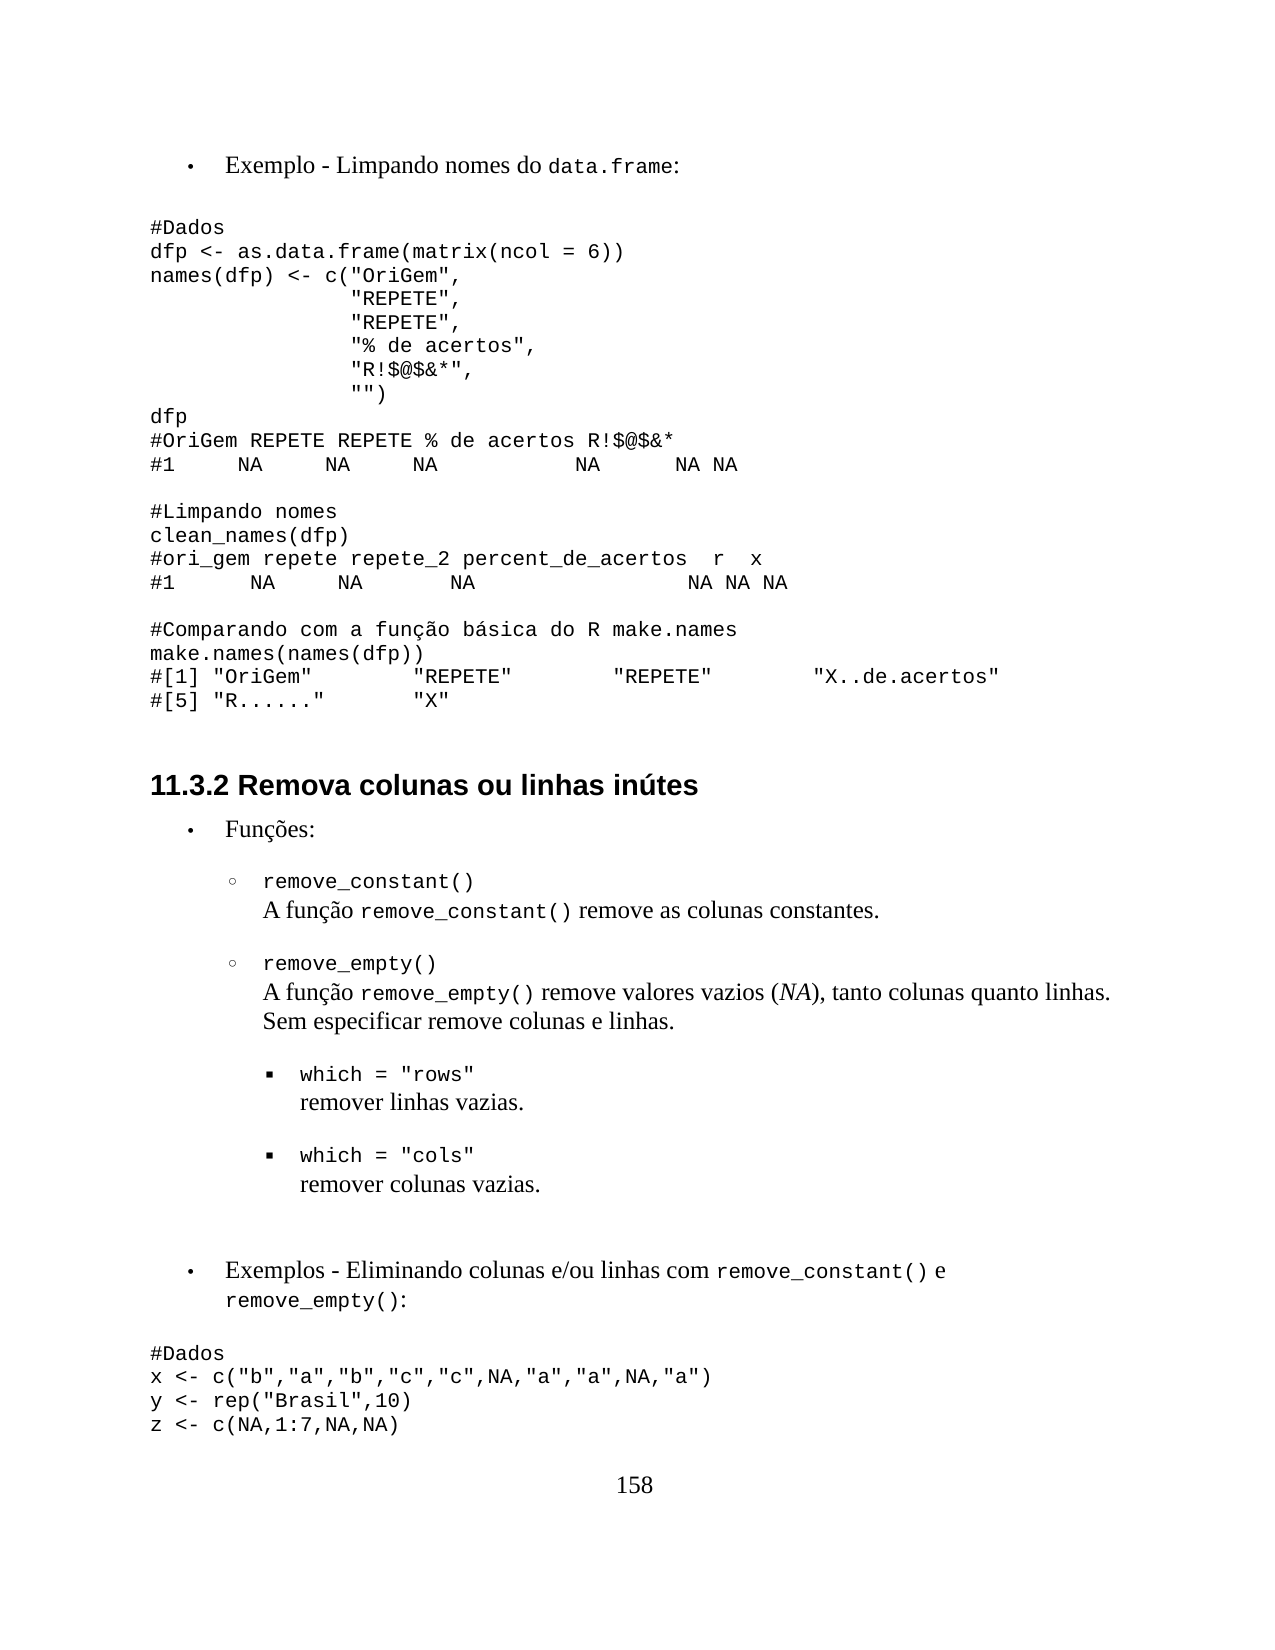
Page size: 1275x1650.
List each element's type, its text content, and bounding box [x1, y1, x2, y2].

text #Dados [150, 1343, 1125, 1366]
text #Dados [150, 217, 1125, 241]
list Exemplos - Eliminando colunas e/ou linhas com remove_constant() e remove_empty(): [187, 1255, 1125, 1343]
text "") [150, 383, 1125, 406]
text "% de acertos", [150, 336, 1125, 359]
text #[5] "R......" "X" [150, 690, 1125, 714]
text #OriGem REPETE REPETE % de acertos R!$@$&* [150, 430, 1125, 454]
list which = "cols" remover colunas vazias. [262, 1145, 1125, 1226]
text y <- rep("Brasil",10) [150, 1390, 1125, 1414]
text names(dfp) <- c("OriGem", [150, 264, 1125, 288]
subtitle 11.3.2 Remova colunas ou linhas inútes [150, 768, 1125, 801]
text #[1] "OriGem" "REPETE" "REPETE" "X..de.acertos" [150, 667, 1125, 690]
text dfp <- as.data.frame(matrix(ncol = 6)) [150, 241, 1125, 264]
list remove_constant() A função remove_constant() remove as colunas constantes. [225, 871, 1125, 953]
list which = "rows" remover linhas vazias. [262, 1064, 1125, 1145]
list remove_empty() A função remove_empty() remove valores vazios (NA), tanto colunas quanto linhas. Sem especificar remove colunas e linhas. [225, 953, 1125, 1064]
list Exemplo - Limpando nomes do data.frame: [187, 150, 1125, 208]
text dfp [150, 406, 1125, 430]
text #1 NA NA NA NA NA NA [150, 572, 1125, 596]
text clean_names(dfp) [150, 525, 1125, 548]
list Funções: [187, 814, 1125, 871]
text z <- c(NA,1:7,NA,NA) [150, 1414, 1125, 1437]
text "R!$@$&*", [150, 359, 1125, 383]
text make.names(names(dfp)) [150, 643, 1125, 667]
text "REPETE", [150, 288, 1125, 312]
text #ori_gem repete repete_2 percent_de_acertos r x [150, 548, 1125, 572]
text #Limpando nomes [150, 501, 1125, 525]
text x <- c("b","a","b","c","c",NA,"a","a",NA,"a") [150, 1366, 1125, 1390]
text #Comparando com a função básica do R make.names [150, 619, 1125, 643]
text "REPETE", [150, 312, 1125, 336]
text #1 NA NA NA NA NA NA [150, 454, 1125, 477]
